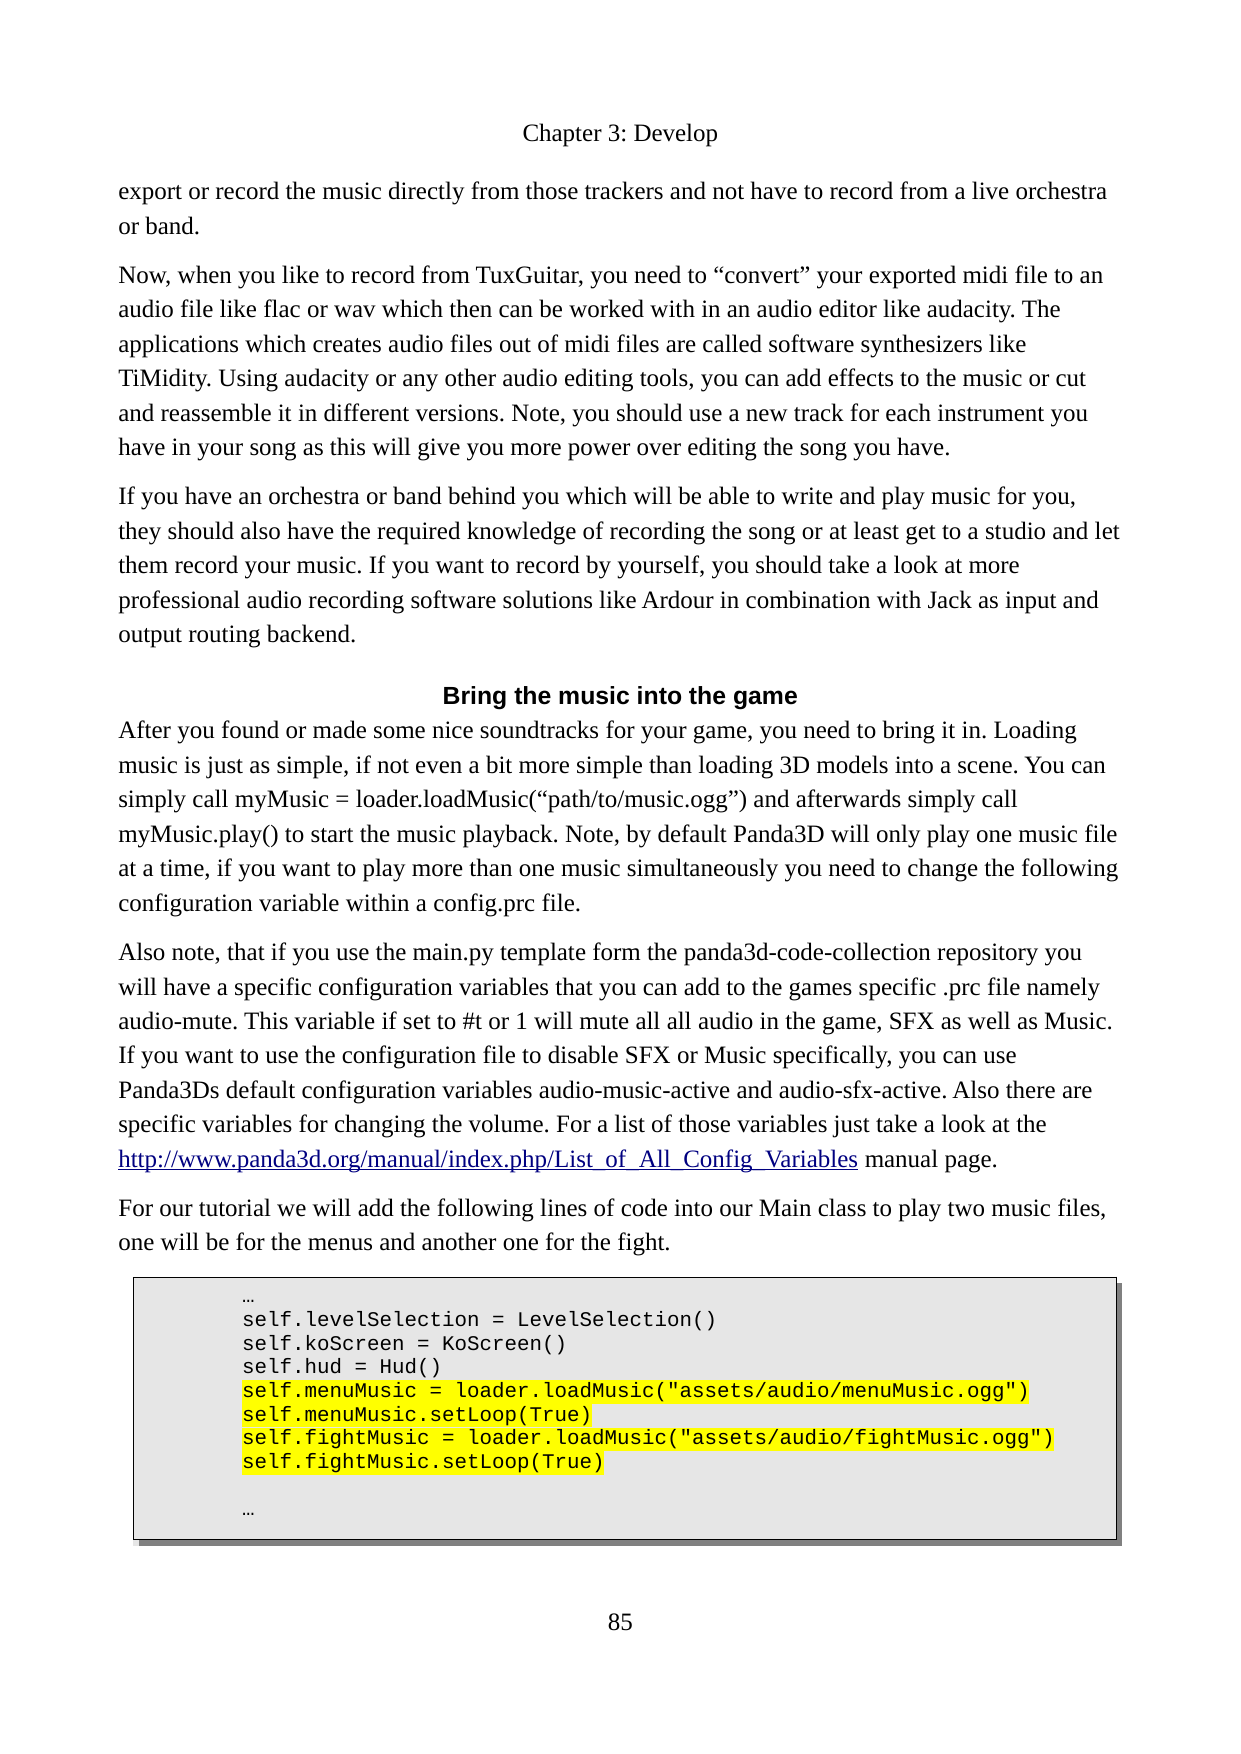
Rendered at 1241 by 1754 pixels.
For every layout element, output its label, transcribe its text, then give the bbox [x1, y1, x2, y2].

text self.fightMusic = loader.loadMusic("assets/audio/fightMusic.ogg") [134, 1418, 1116, 1442]
text Also note, that if you use the main.py template form the panda3d-code-collection repository you will have a specific configuration variables that you can add to the games specific .prc file namely audio-mute. This variable if set to #t or 1 will mute all all audio in the game, SFX as well as Music. If you want to use the configuration file to disable SFX or Music specifically, you can use Panda3Ds default configuration variables audio-music-active and audio-sfx-active. Also there are specific variables for changing the volume. For a list of those variables just take a look at the http://www.panda3d.org/manual/index.php/List_of_All_Config_Variables manual page. [118, 937, 1122, 1173]
text For our tutorial we will add the following lines of code into our Main class to play two music files, one will be for the menus and another one for the fight. [118, 1193, 1122, 1256]
text … [134, 1278, 1116, 1300]
text If you have an orchestra or band behind you which will be able to write and play music for you, they should also have the required knowledge of recording the song or at least get to a studio and let them record your music. If you want to record by yourself, you should take a look at more professional audio recording software solutions like Ardour in combination with Jack as input and output routing backend. [118, 481, 1122, 648]
text Now, when you like to record from TuxGuitar, you need to “convert” your exported midi file to an audio file like flac or wav which then can be worked with in an audio editor like audacity. The applications which creates audio files out of midi files are called software synthesizers like TiMidity. Using audacity or any other audio editing tools, you can add effects to the music or cut and reassemble it in different versions. Note, you should use a new track for each instrument you have in your song as this will give you more power over editing the song you have. [118, 260, 1122, 461]
text self.fightMusic.setLoop(True) [134, 1442, 1116, 1466]
text self.levelSelection = LevelSelection() [134, 1300, 1116, 1324]
text … [134, 1489, 1116, 1513]
text self.koScreen = KoScreen() [134, 1324, 1116, 1347]
text self.menuMusic.setLoop(True) [134, 1395, 1116, 1418]
text self.menuMusic = loader.loadMusic("assets/audio/menuMusic.ogg") [134, 1371, 1116, 1395]
text After you found or made some nice soundtracks for your game, you need to bring it in. Loading music is just as simple, if not even a bit more simple than loading 3D models into a scene. You can simply call myMusic = loader.loadMusic(“path/to/music.ogg”) and afterwards simply call myMusic.play() to start the music playback. Note, by default Panda3D will only play one music file at a time, if you want to play more than one music simultaneously you need to change the following configuration variable within a config.prc file. [118, 716, 1122, 917]
text export or record the music directly from those trackers and not have to record from a live orchestra or band. [118, 176, 1122, 239]
subtitle Bring the music into the game [118, 681, 1122, 709]
text self.hud = Hud() [134, 1347, 1116, 1371]
